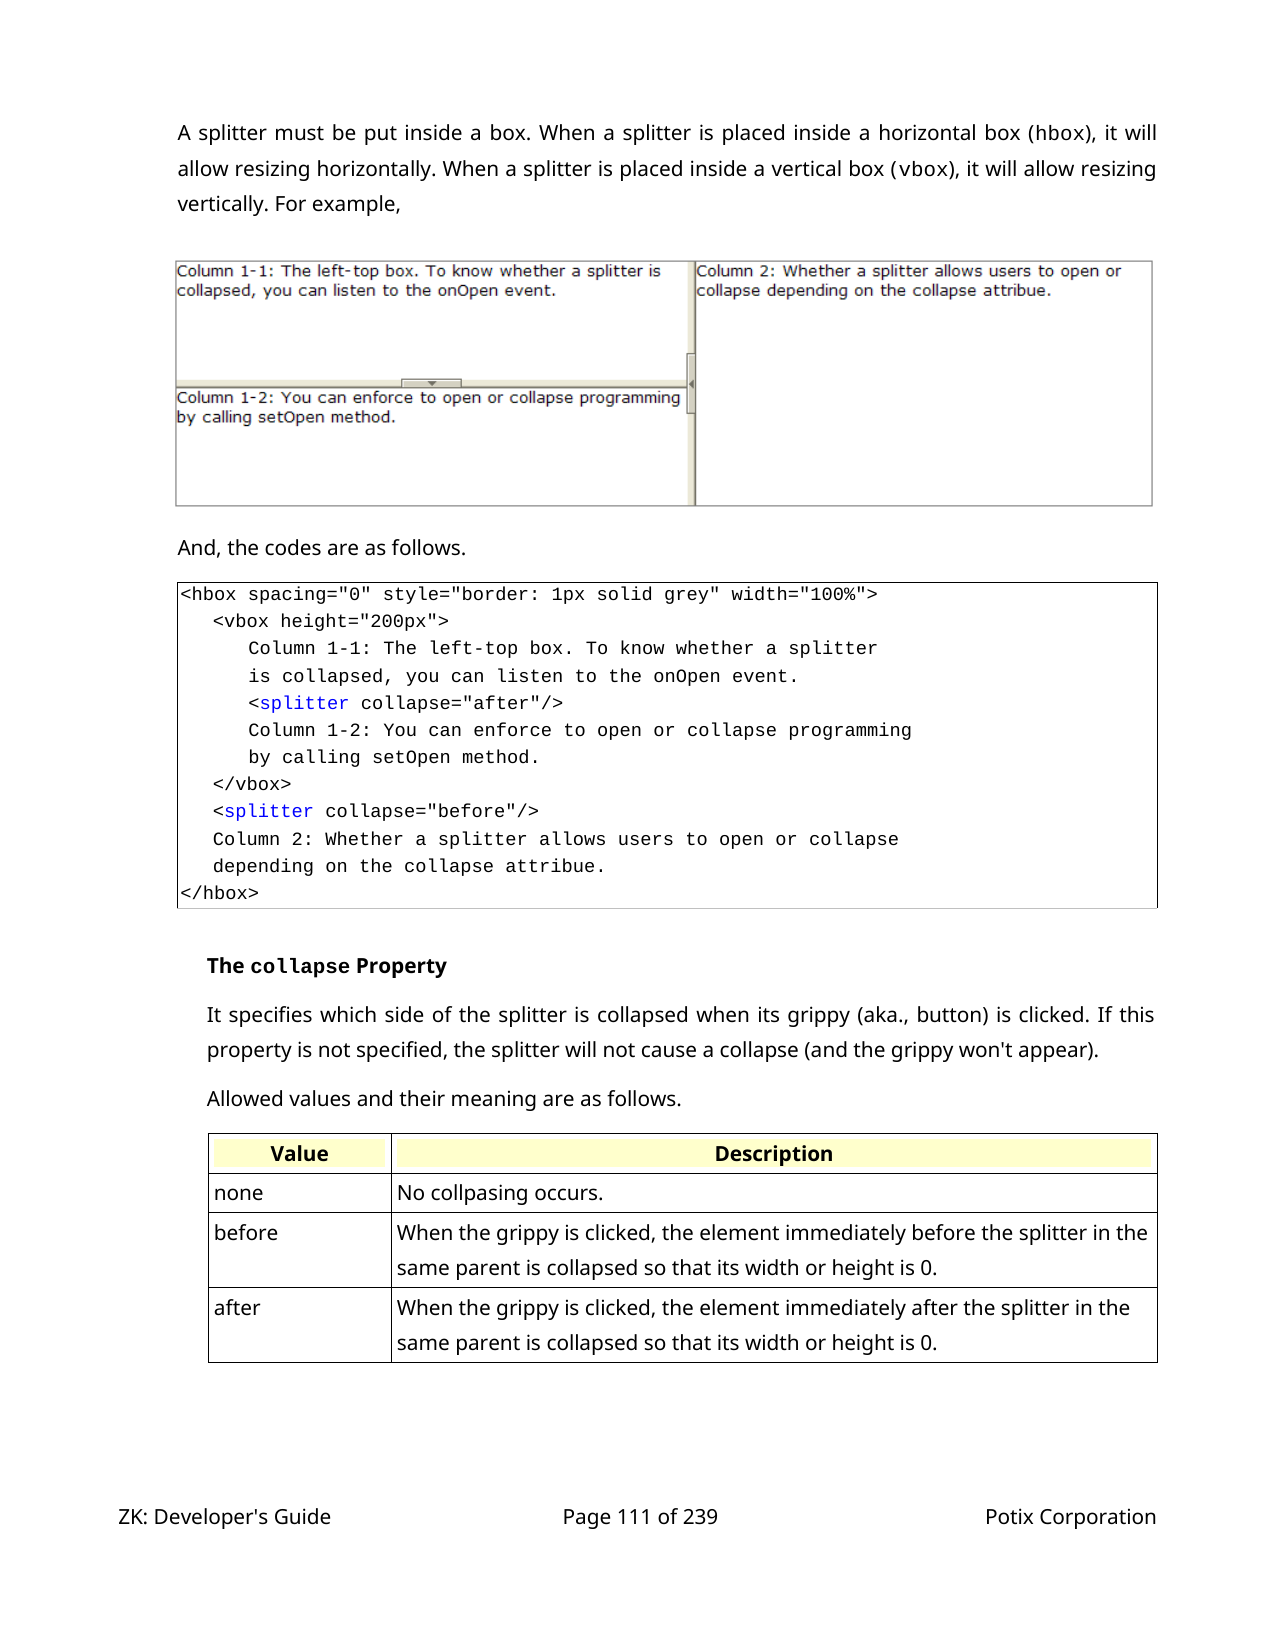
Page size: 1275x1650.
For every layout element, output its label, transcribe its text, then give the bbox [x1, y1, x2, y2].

text Column 1-1: The left-top box. To know whether a splitter [178, 636, 1157, 661]
text depending on the collapse attribue. [178, 854, 1157, 878]
table_cell When the grippy is clicked, the element immediately before the splitter in the same parent is collapsed so that its width or height is 0. [392, 1213, 1157, 1287]
table_cell before [209, 1213, 391, 1287]
text </vbox> [178, 772, 1157, 796]
table_header Value [209, 1134, 391, 1173]
text <vbox height="200px"> [178, 609, 1157, 633]
text </hbox> [178, 881, 1157, 908]
table_cell No collpasing occurs. [392, 1174, 1157, 1212]
text It specifies which side of the splitter is collapsed when its grippy (aka., button) is clicked. If this property is not specified, the splitter will not cause a collapse (and the grippy won't appear). [207, 1000, 1157, 1063]
subtitle The collapse Property [207, 951, 1157, 979]
text is collapsed, you can listen to the onOpen event. [178, 663, 1157, 688]
text Allowed values and their meaning are as follows. [207, 1084, 1157, 1112]
text <splitter collapse="before"/> [178, 799, 1157, 824]
picture [173, 257, 1154, 509]
table_header Description [392, 1134, 1157, 1173]
text by calling setOpen method. [178, 745, 1157, 769]
table_cell When the grippy is clicked, the element immediately after the splitter in the same parent is collapsed so that its width or height is 0. [392, 1288, 1157, 1362]
text A splitter must be put inside a box. When a splitter is placed inside a horizontal box (hbox), it will allow resizing horizontally. When a splitter is placed inside a vertical box (vbox), it will allow resizing vertically. For example, [177, 118, 1157, 217]
text Column 1-2: You can enforce to open or collapse programming [178, 718, 1157, 742]
text And, the codes are as follows. [177, 533, 1157, 561]
text <splitter collapse="after"/> [178, 691, 1157, 715]
table_cell none [209, 1174, 391, 1212]
text <hbox spacing="0" style="border: 1px solid grey" width="100%"> [178, 583, 1157, 606]
table_cell after [209, 1288, 391, 1362]
text Column 2: Whether a splitter allows users to open or collapse [178, 827, 1157, 851]
